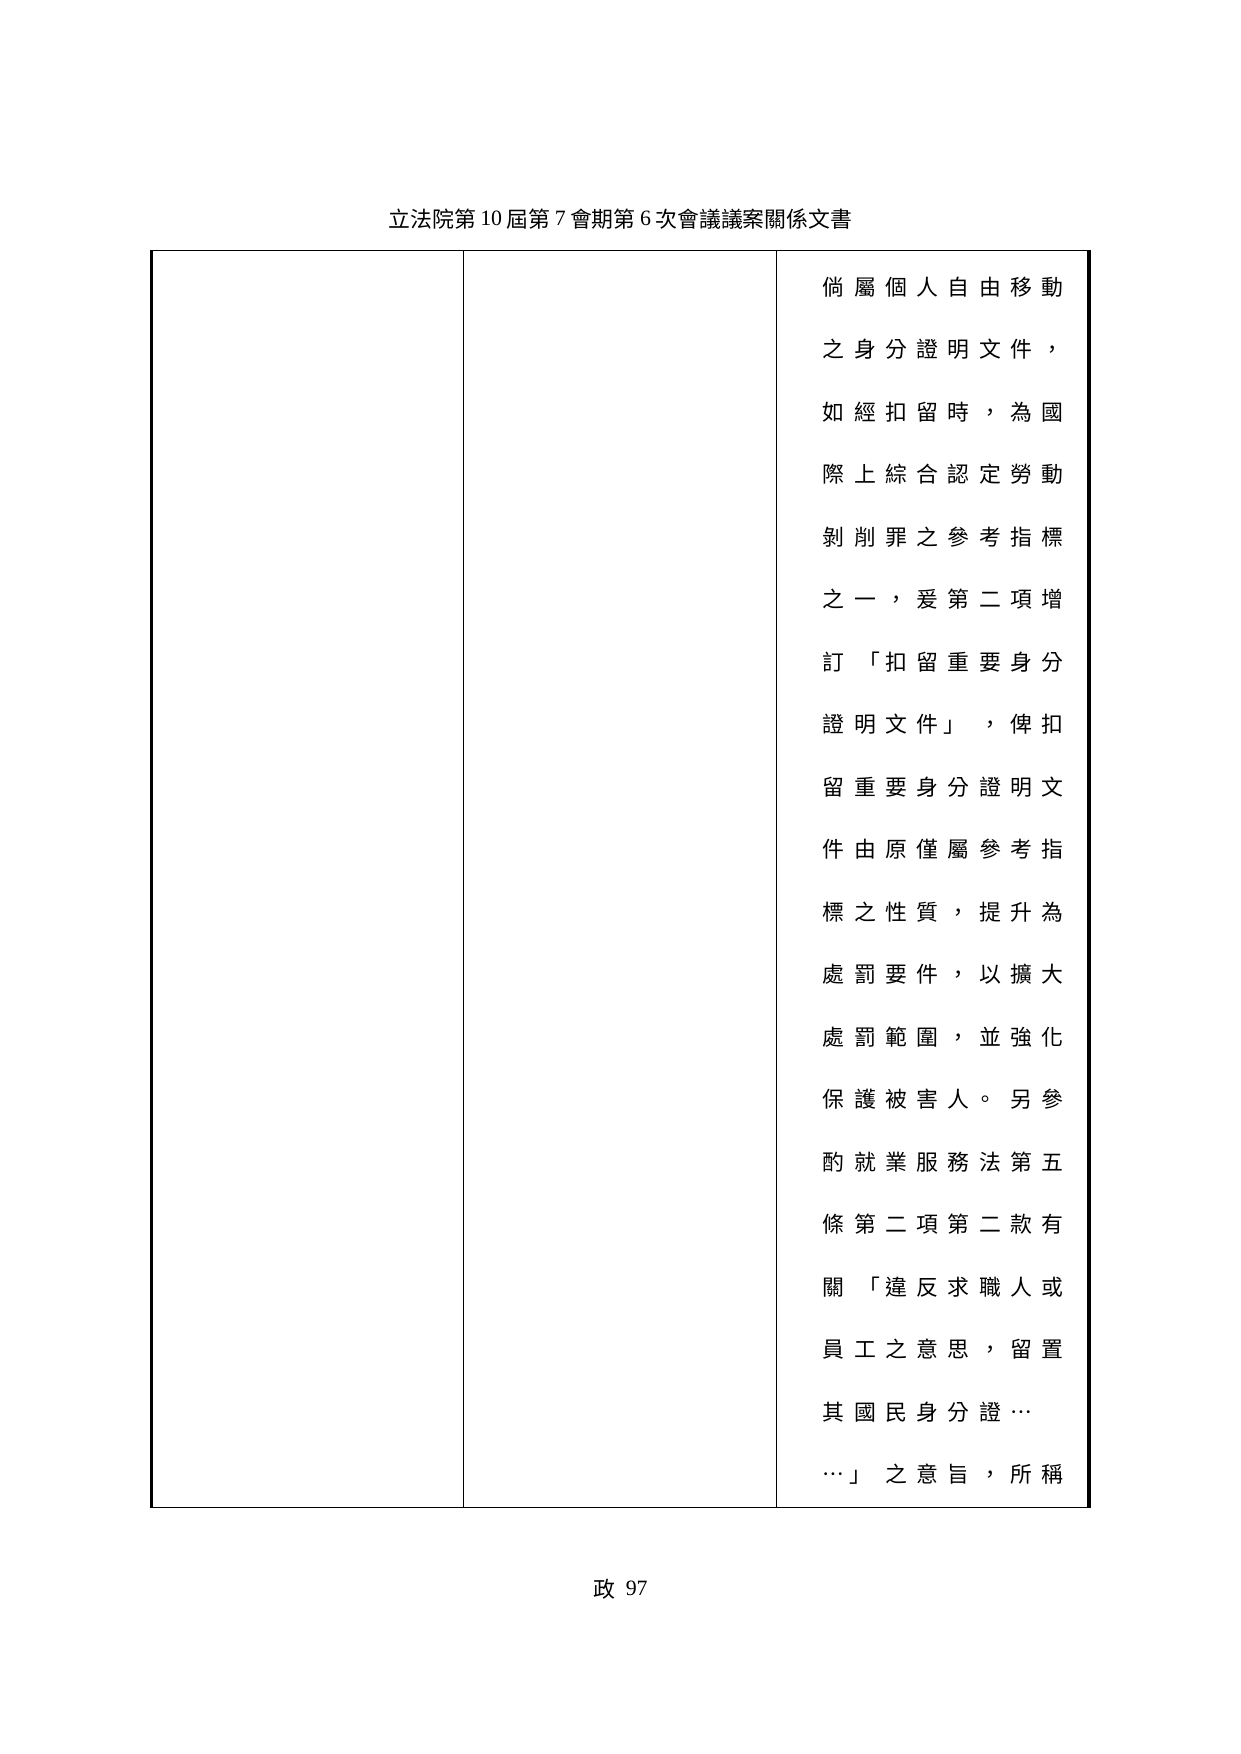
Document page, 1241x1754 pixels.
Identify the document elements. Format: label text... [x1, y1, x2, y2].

table_cell 倘屬個人自由移動之身分證明文件，如經扣留時，為國際上綜合認定勞動剝削罪之參考指標之一，爰第二項增訂「扣留重要身分證明文件」，俾扣留重要身分證明文件由原僅屬參考指標之性質，提升為處罰要件，以擴大處罰範圍，並強化保護被害人。另參酌就業服務法第五條第二項第二款有關「違反求職人或員工之意思，留置其國民身分證……」之意旨，所稱 [777, 251, 1087, 1507]
table_cell [153, 251, 463, 1507]
table_cell [464, 251, 776, 1507]
